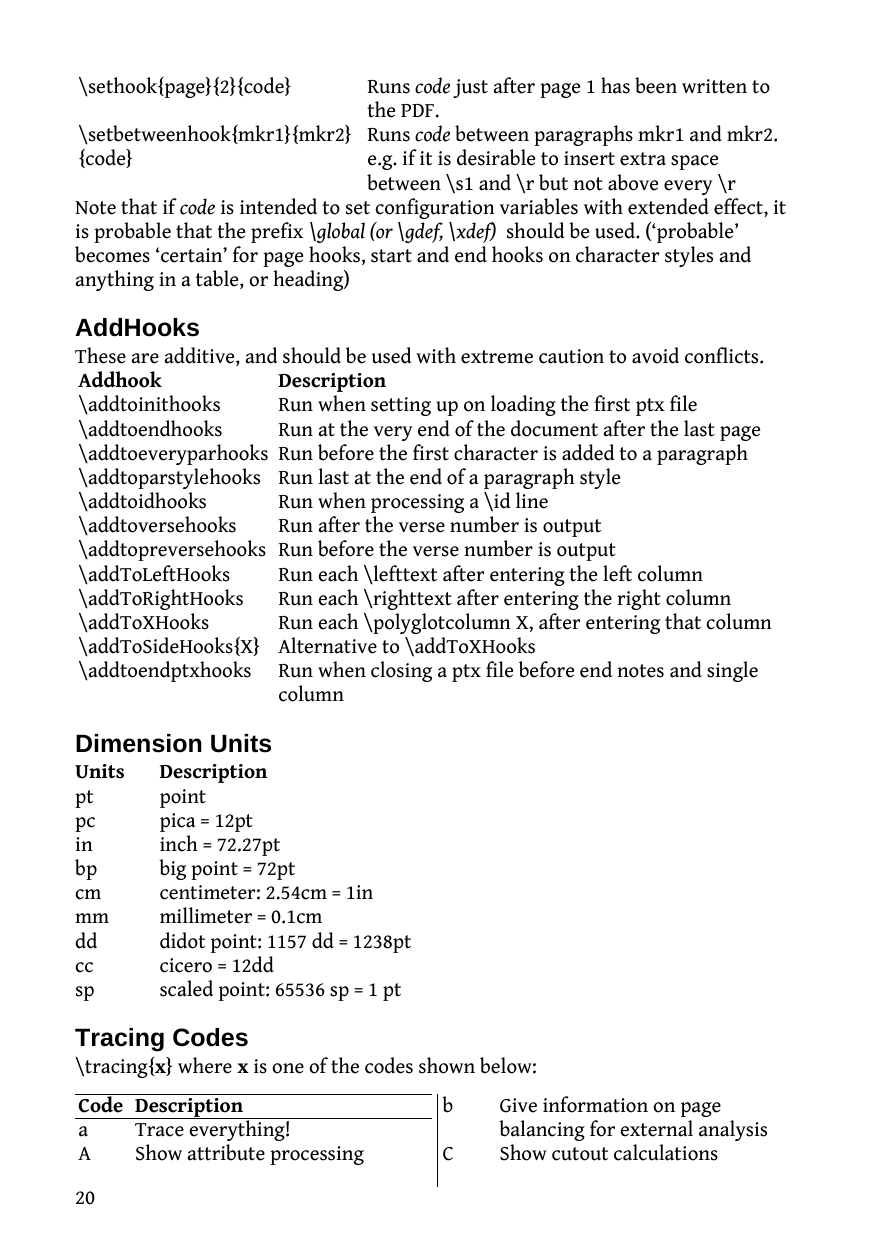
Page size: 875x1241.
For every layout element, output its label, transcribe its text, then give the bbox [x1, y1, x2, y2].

table_cell big point = 72pt [159, 857, 797, 881]
table_cell \addToLeftHooks [75, 563, 275, 587]
table_cell \addtoeveryparhooks [75, 442, 275, 466]
table_cell cicero = 12dd [159, 954, 797, 978]
table_cell sp [75, 978, 159, 1002]
table_cell point [159, 785, 797, 809]
table_cell Run last at the end of a paragraph style [275, 466, 796, 490]
subtitle Dimension Units [75, 729, 799, 757]
text \tracing{x} where x is one of the codes shown below: [75, 1055, 799, 1079]
table_cell \addtoidhooks [75, 490, 275, 514]
table_cell Show attribute processing [132, 1143, 432, 1167]
table_cell \addtoparstylehooks [75, 466, 275, 490]
table_cell Show cutout calculations [496, 1142, 796, 1166]
table_cell \addtoendptxhooks [75, 660, 275, 708]
table_cell scaled point: 65536 sp = 1 pt [159, 978, 797, 1002]
table_header Addhook [75, 370, 275, 394]
table_cell a [75, 1119, 132, 1142]
table_cell dd [75, 930, 159, 954]
table_cell b [439, 1094, 496, 1142]
table_cell \addToXHooks [75, 611, 275, 635]
table_cell Run after the verse number is output [275, 515, 796, 539]
table_cell \addToSideHooks{X} [75, 635, 275, 659]
text Note that if code is intended to set configuration variables with extended effect, it is probable that the prefix \global (or \gdef, \xdef) should be used. (‘probable’ becomes ‘certain’ for page hooks, start and end hooks on character styles and anything in a table, or heading) [75, 196, 799, 292]
table_cell Run each \polyglotcolumn X, after entering that column [275, 611, 796, 635]
table_cell in [75, 833, 159, 857]
table_cell Run each \righttext after entering the right column [275, 587, 796, 611]
table_cell Run each \lefttext after entering the left column [275, 563, 796, 587]
table_cell Alternative to \addToXHooks [275, 635, 796, 659]
subtitle AddHooks [75, 313, 799, 342]
table_cell \addtoinithooks [75, 394, 275, 418]
text These are additive, and should be used with extreme caution to avoid conflicts. [75, 345, 799, 369]
table_cell Give information on page balancing for external analysis [496, 1094, 796, 1142]
table_cell millimeter = 0.1cm [159, 906, 797, 930]
table_cell Run when setting up on loading the first ptx file [275, 394, 796, 418]
table_cell cm [75, 881, 159, 906]
table_header Description [132, 1095, 432, 1118]
table_cell didot point: 1157 dd = 1238pt [159, 930, 797, 954]
table_cell Run before the verse number is output [275, 539, 796, 563]
table_header Description [275, 370, 796, 394]
table_cell Run when processing a \id line [275, 490, 796, 514]
table_cell inch = 72.27pt [159, 833, 797, 857]
table_cell pc [75, 809, 159, 833]
table_header Description [159, 761, 797, 785]
table_cell Run at the very end of the document after the last page [275, 418, 796, 442]
table_cell bp [75, 857, 159, 881]
table_cell pt [75, 785, 159, 809]
table_cell cc [75, 954, 159, 978]
table_cell Trace everything! [132, 1119, 432, 1142]
table_cell \setbetweenhook{mkr1}{mkr2}{code} [75, 123, 364, 196]
table_cell \sethook{page}{2}{code} [75, 75, 364, 123]
table_cell A [75, 1143, 132, 1167]
table_cell \addToRightHooks [75, 587, 275, 611]
table_cell Run when closing a ptx file before end notes and single column [275, 660, 796, 708]
table_cell \addtoversehooks [75, 515, 275, 539]
table_cell C [439, 1142, 496, 1166]
table_header Code [75, 1095, 132, 1118]
subtitle Tracing Codes [75, 1023, 799, 1052]
table_cell Run before the first character is added to a paragraph [275, 442, 796, 466]
table_cell Runs code just after page 1 has been written to the PDF. [364, 75, 796, 123]
table_cell \addtoendhooks [75, 418, 275, 442]
table_cell pica = 12pt [159, 809, 797, 833]
table_cell mm [75, 906, 159, 930]
table_header Units [75, 761, 159, 785]
table_cell centimeter: 2.54cm = 1in [159, 881, 797, 906]
table_cell \addtopreversehooks [75, 539, 275, 563]
table_cell Runs code between paragraphs mkr1 and mkr2. e.g. if it is desirable to insert extra space between \s1 and \r but not above every \r [364, 123, 796, 196]
